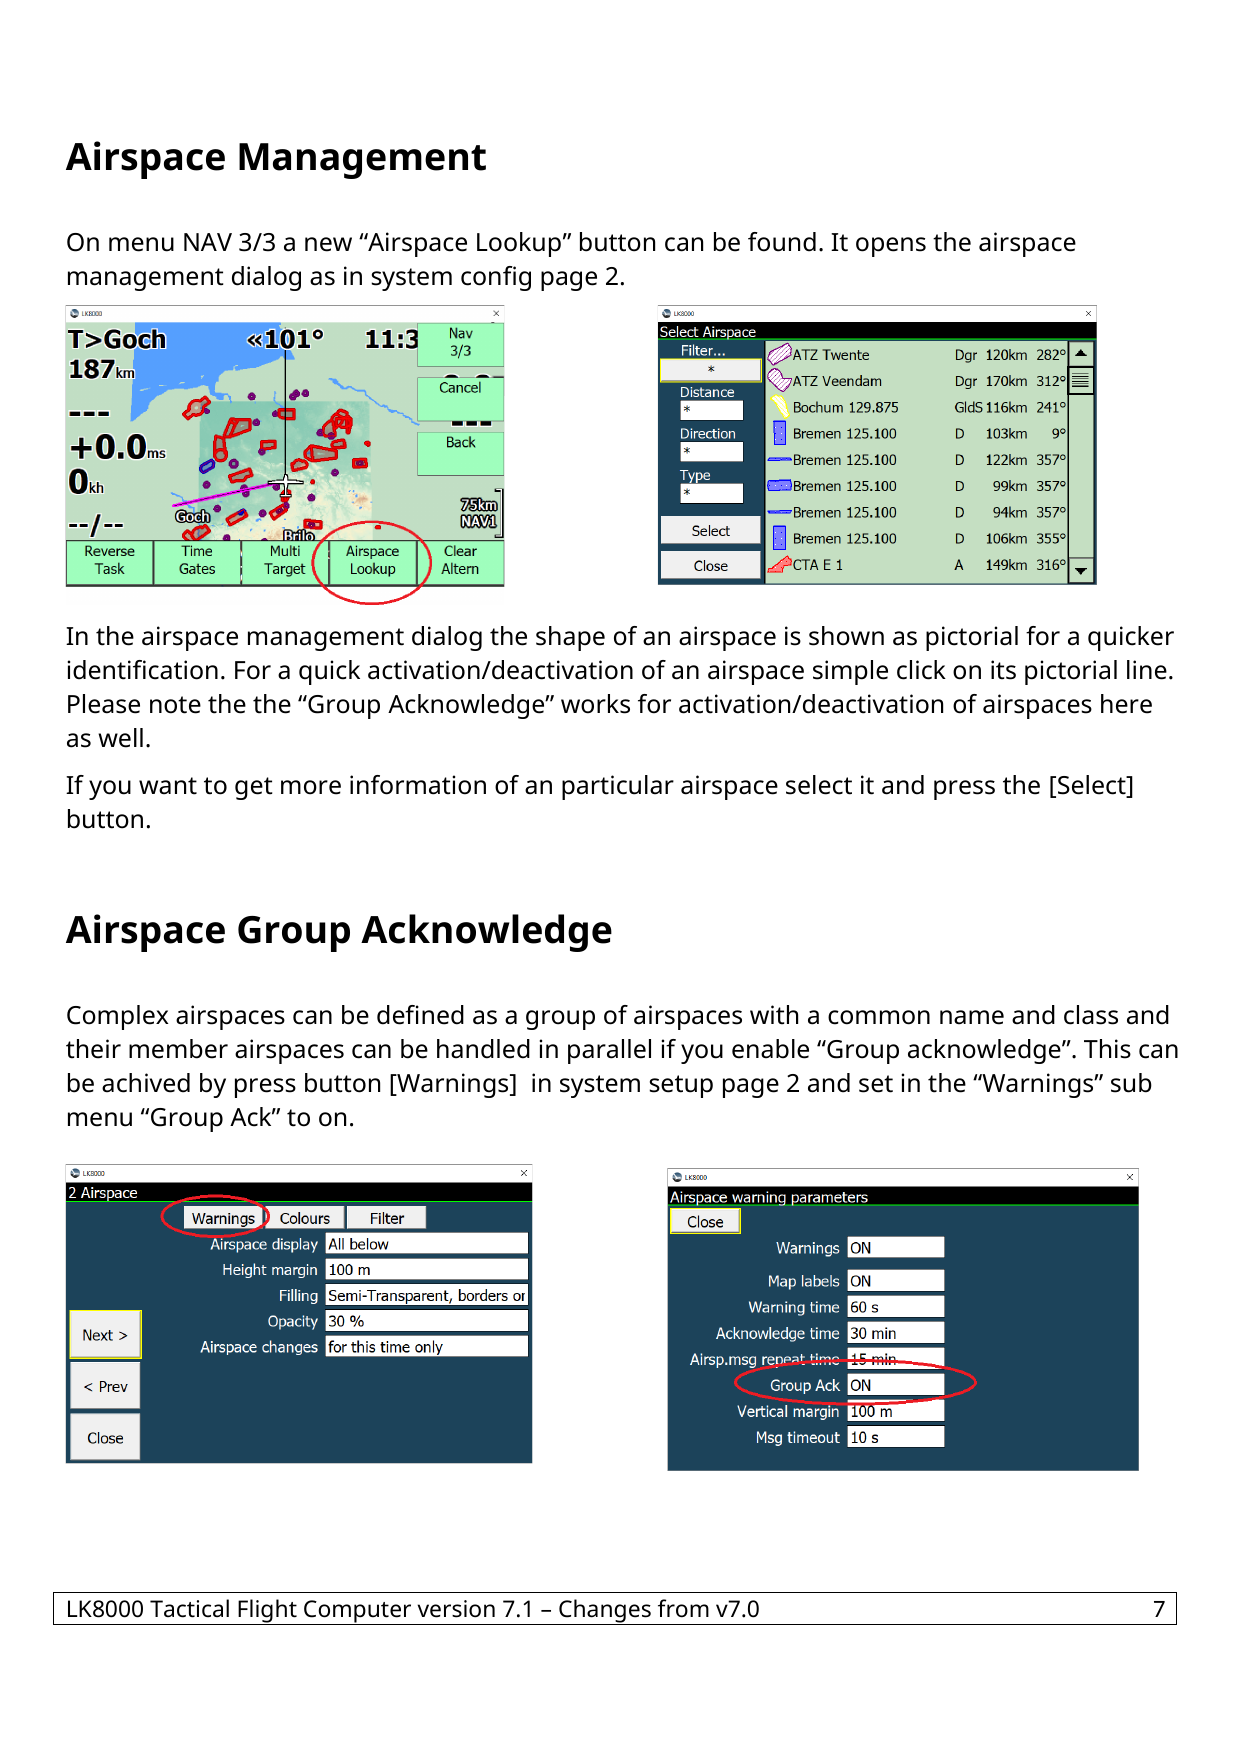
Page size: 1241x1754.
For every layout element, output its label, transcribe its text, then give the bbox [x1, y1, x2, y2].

subtitle Airspace Group Acknowledge [66, 904, 1181, 955]
picture [657, 305, 1097, 585]
picture [65, 1164, 533, 1494]
text Complex airspaces can be defined as a group of airspaces with a common name and class and their member airspaces can be handled in parallel if you enable “Group acknowledge”. This can be achived by press button [Warnings] in system setup page 2 and set in the “Warnings” sub menu “Group Ack” to on. [66, 998, 1181, 1134]
subtitle Airspace Management [66, 131, 1181, 182]
picture [667, 1168, 1139, 1471]
picture [65, 305, 505, 605]
text On menu NAV 3/3 a new “Airspace Lookup” button can be found. It opens the airspace management dialog as in system config page 2. [66, 224, 1181, 293]
text If you want to get more information of an particular airspace select it and press the [Select] button. [66, 768, 1181, 836]
text In the airspace management dialog the shape of an airspace is shown as pictorial for a quicker identification. For a quick activation/deactivation of an airspace simple click on its pictorial line. Please note the the “Group Acknowledge” works for activation/deactivation of airspaces here as well. [66, 619, 1181, 755]
